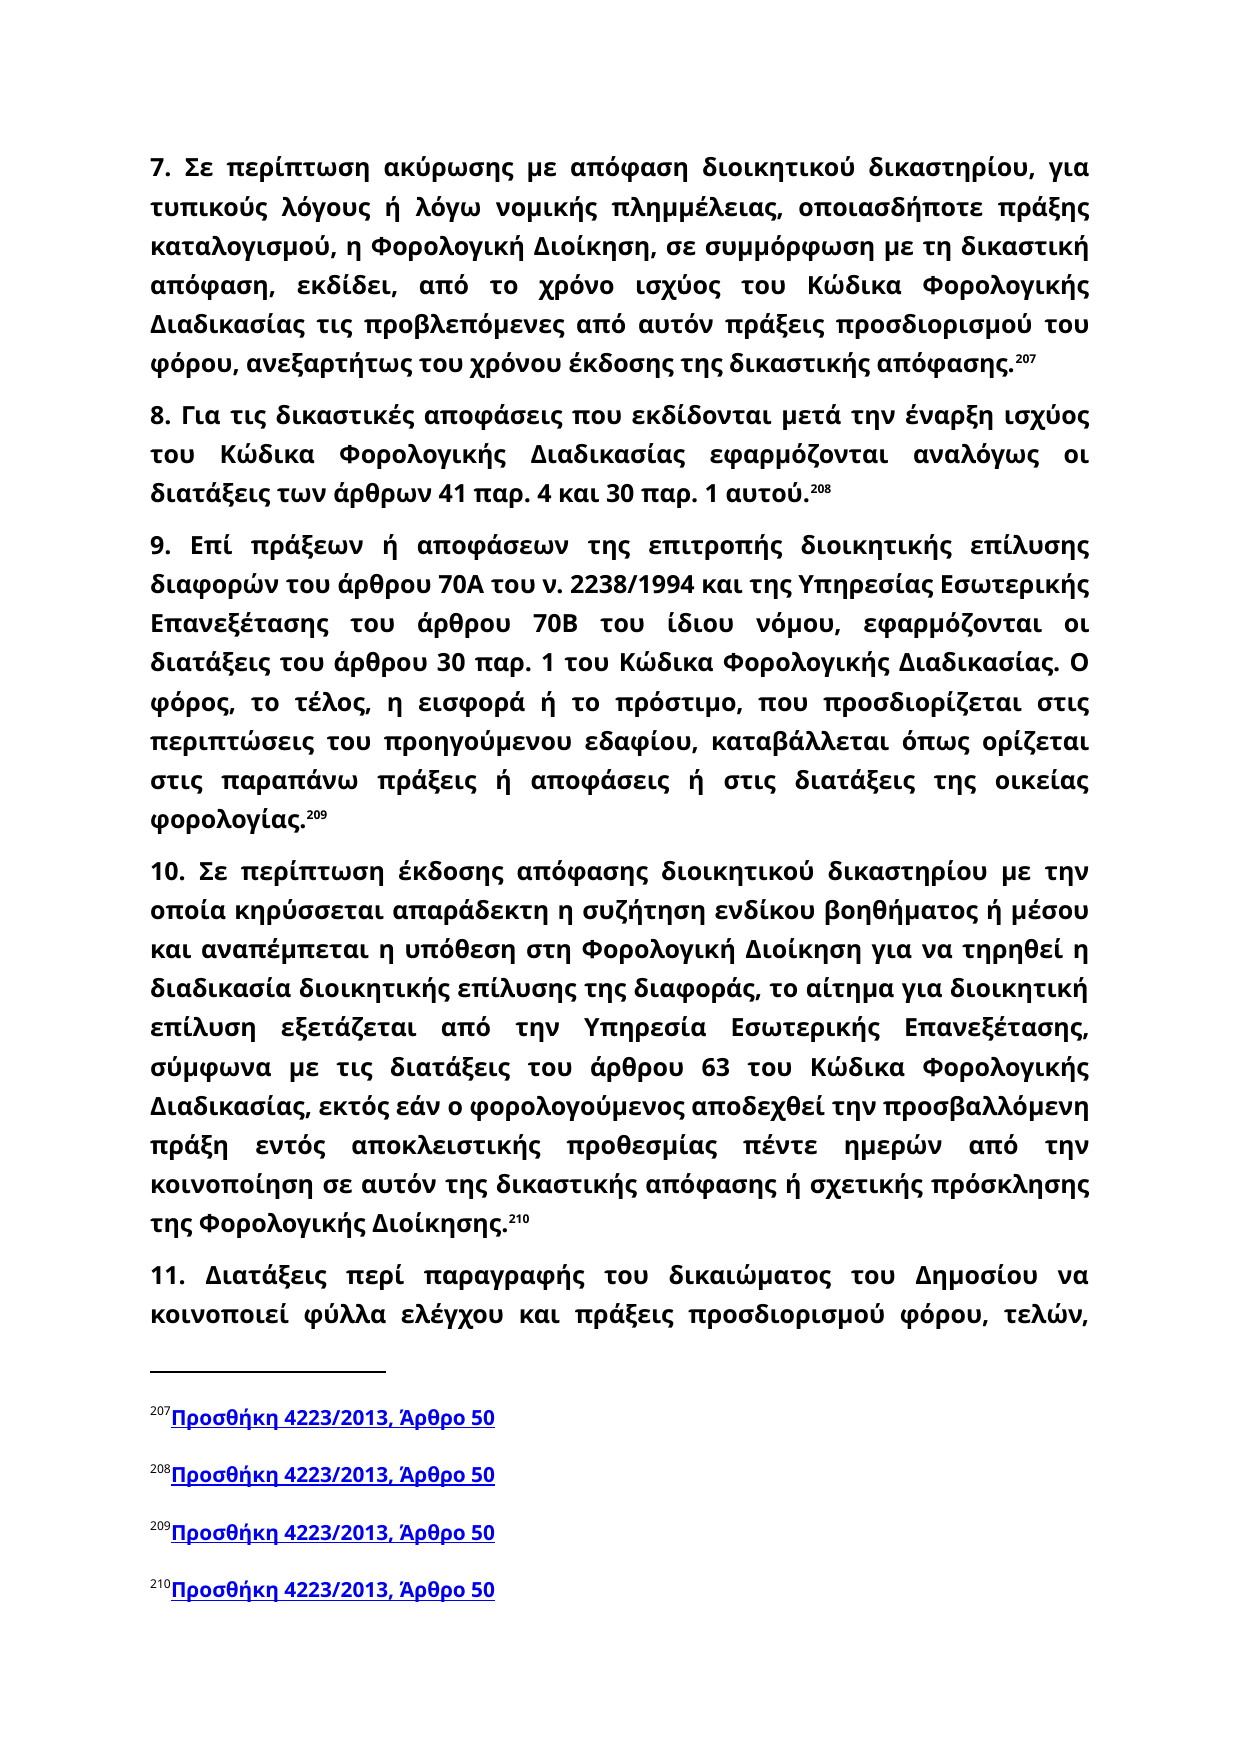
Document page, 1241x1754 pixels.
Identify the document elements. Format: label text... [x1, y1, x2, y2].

text 11. Διατάξεις περί παραγραφής του δικαιώματος του Δημοσίου να κοινοποιεί φύλλα ελέγχου και πράξεις προσδιορισμού φόρου, τελών, [150, 1257, 1090, 1331]
text 9. Επί πράξεων ή αποφάσεων της επιτροπής διοικητικής επίλυσης διαφορών του άρθρου 70Α του ν. 2238/1994 και της Υπηρεσίας Εσωτερικής Επανεξέτασης του άρθρου 70Β του ίδιου νόμου, εφαρμόζονται οι διατάξεις του άρθρου 30 παρ. 1 του Κώδικα Φορολογικής Διαδικασίας. Ο φόρος, το τέλος, η εισφορά ή το πρόστιμο, που προσδιορίζεται στις περιπτώσεις του προηγούμενου εδαφίου, καταβάλλεται όπως ορίζεται στις παραπάνω πράξεις ή αποφάσεις ή στις διατάξεις της οικείας φορολογίας. [150, 527, 1090, 836]
text Προσθήκη 4223/2013, Άρθρο 50 [150, 1403, 1090, 1431]
text 8. Για τις δικαστικές αποφάσεις που εκδίδονται μετά την έναρξη ισχύος του Κώδικα Φορολογικής Διαδικασίας εφαρμόζονται αναλόγως οι διατάξεις των άρθρων 41 παρ. 4 και 30 παρ. 1 αυτού. [150, 397, 1090, 510]
text Προσθήκη 4223/2013, Άρθρο 50 [150, 1460, 1090, 1489]
text 7. Σε περίπτωση ακύρωσης με απόφαση διοικητικού δικαστηρίου, για τυπικούς λόγους ή λόγω νομικής πλημμέλειας, οποιασδήποτε πράξης καταλογισμού, η Φορολογική Διοίκηση, σε συμμόρφωση με τη δικαστική απόφαση, εκδίδει, από το χρόνο ισχύος του Κώδικα Φορολογικής Διαδικασίας τις προβλεπόμενες από αυτόν πράξεις προσδιορισμού του φόρου, ανεξαρτήτως του χρόνου έκδοσης της δικαστικής απόφασης. [150, 150, 1090, 380]
text 10. Σε περίπτωση έκδοσης απόφασης διοικητικού δικαστηρίου με την οποία κηρύσσεται απαράδεκτη η συζήτηση ενδίκου βοηθήματος ή μέσου και αναπέμπεται η υπόθεση στη Φορολογική Διοίκηση για να τηρηθεί η διαδικασία διοικητικής επίλυσης της διαφοράς, το αίτημα για διοικητική επίλυση εξετάζεται από την Υπηρεσία Εσωτερικής Επανεξέτασης, σύμφωνα με τις διατάξεις του άρθρου 63 του Κώδικα Φορολογικής Διαδικασίας, εκτός εάν ο φορολογούμενος αποδεχθεί την προσβαλλόμενη πράξη εντός αποκλειστικής προθεσμίας πέντε ημερών από την κοινοποίηση σε αυτόν της δικαστικής απόφασης ή σχετικής πρόσκλησης της Φορολογικής Διοίκησης. [150, 853, 1090, 1240]
text Προσθήκη 4223/2013, Άρθρο 50 [150, 1518, 1090, 1546]
text Προσθήκη 4223/2013, Άρθρο 50 [150, 1576, 1090, 1604]
